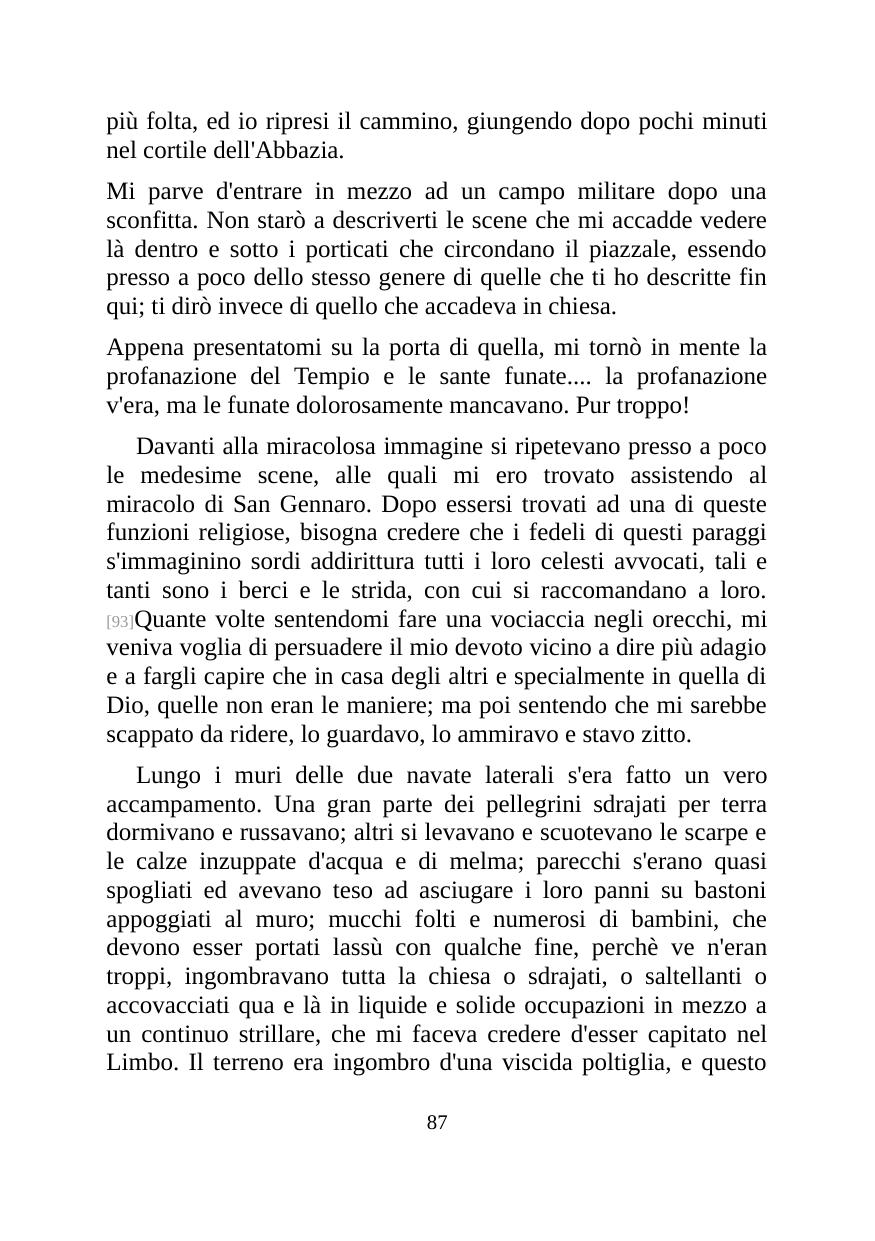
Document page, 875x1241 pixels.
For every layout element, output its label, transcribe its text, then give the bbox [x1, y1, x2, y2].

text Appena presentatomi su la porta di quella, mi tornò in mente la profanazione del Tempio e le sante funate.... la profanazione v'era, ma le funate dolorosamente mancavano. Pur troppo! [106, 332, 768, 419]
text Davanti alla miracolosa immagine si ripetevano presso a poco le medesime scene, alle quali mi ero trovato assistendo al miracolo di San Gennaro. Dopo essersi trovati ad una di queste funzioni religiose, bisogna credere che i fedeli di questi paraggi s'immaginino sordi addirittura tutti i loro celesti avvocati, tali e tanti sono i berci e le strida, con cui si raccomandano a loro. [93]Quante volte sentendomi fare una vociaccia negli orecchi, mi veniva voglia di persuadere il mio devoto vicino a dire più adagio e a fargli capire che in casa degli altri e specialmente in quella di Dio, quelle non eran le maniere; ma poi sentendo che mi sarebbe scappato da ridere, lo guardavo, lo ammiravo e stavo zitto. [106, 431, 768, 747]
text più folta, ed io ripresi il cammino, giungendo dopo pochi minuti nel cortile dell'Abbazia. [106, 106, 768, 164]
text Lungo i muri delle due navate laterali s'era fatto un vero accampamento. Una gran parte dei pellegrini sdrajati per terra dormivano e russavano; altri si levavano e scuotevano le scarpe e le calze inzuppate d'acqua e di melma; parecchi s'erano quasi spogliati ed avevano teso ad asciugare i loro panni su bastoni appoggiati al muro; mucchi folti e numerosi di bambini, che devono esser portati lassù con qualche fine, perchè ve n'eran troppi, ingombravano tutta la chiesa o sdrajati, o saltellanti o accovacciati qua e là in liquide e solide occupazioni in mezzo a un continuo strillare, che mi faceva credere d'esser capitato nel Limbo. Il terreno era ingombro d'una viscida poltiglia, e questo [106, 760, 768, 1076]
text Mi parve d'entrare in mezzo ad un campo militare dopo una sconfitta. Non starò a descriverti le scene che mi accadde vedere là dentro e sotto i porticati che circondano il piazzale, essendo presso a poco dello stesso genere di quelle che ti ho descritte fin qui; ti dirò invece di quello che accadeva in chiesa. [106, 176, 768, 320]
